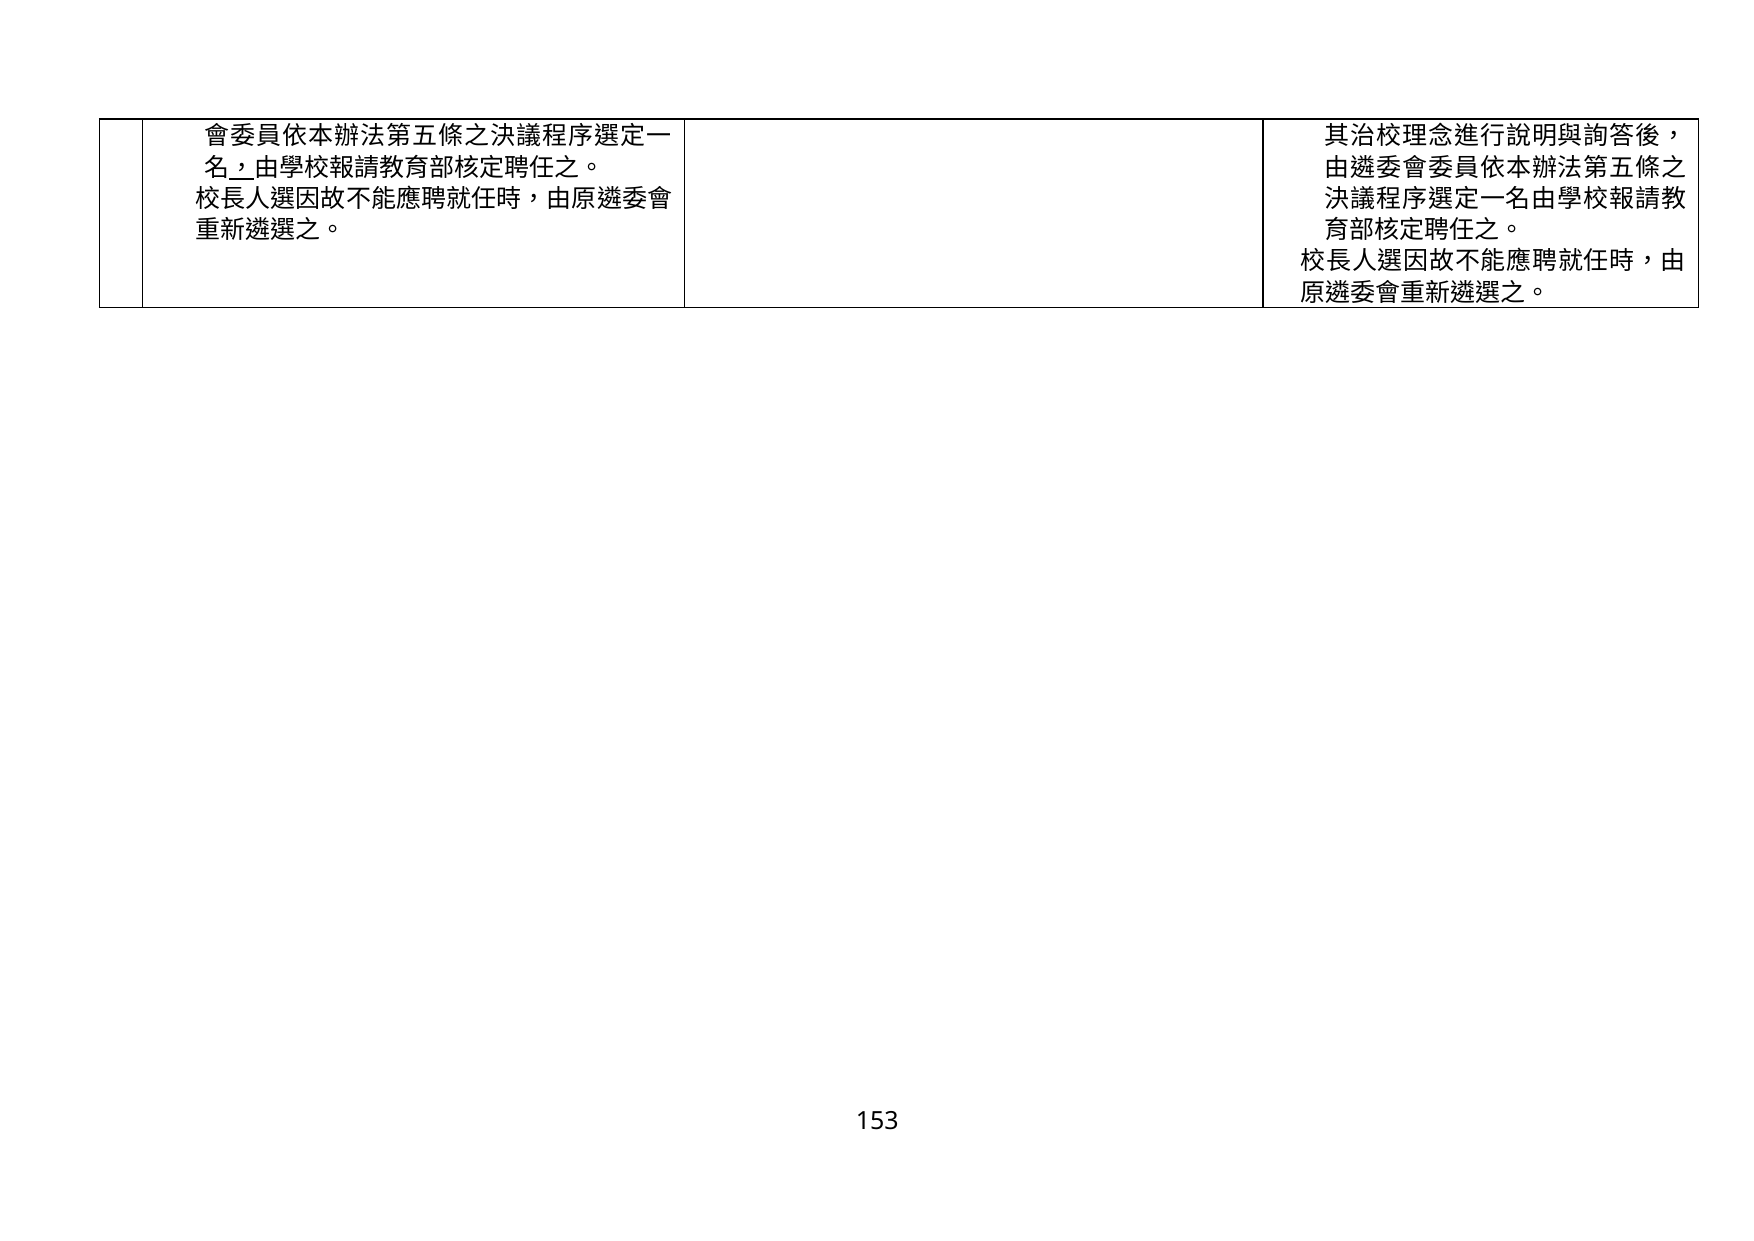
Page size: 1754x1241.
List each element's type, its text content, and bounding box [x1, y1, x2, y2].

table_cell 其治校理念進行說明與詢答後，由遴委會委員依本辦法第五條之決議程序選定一名由學校報請教育部核定聘任之。 校長人選因故不能應聘就任時，由原遴委會重新遴選之。 [1264, 120, 1698, 307]
table_cell [100, 120, 142, 307]
table_cell 會委員依本辦法第五條之決議程序選定一名，由學校報請教育部核定聘任之。 校長人選因故不能應聘就任時，由原遴委會重新遴選之。 [143, 120, 684, 307]
table_cell [685, 120, 1262, 307]
